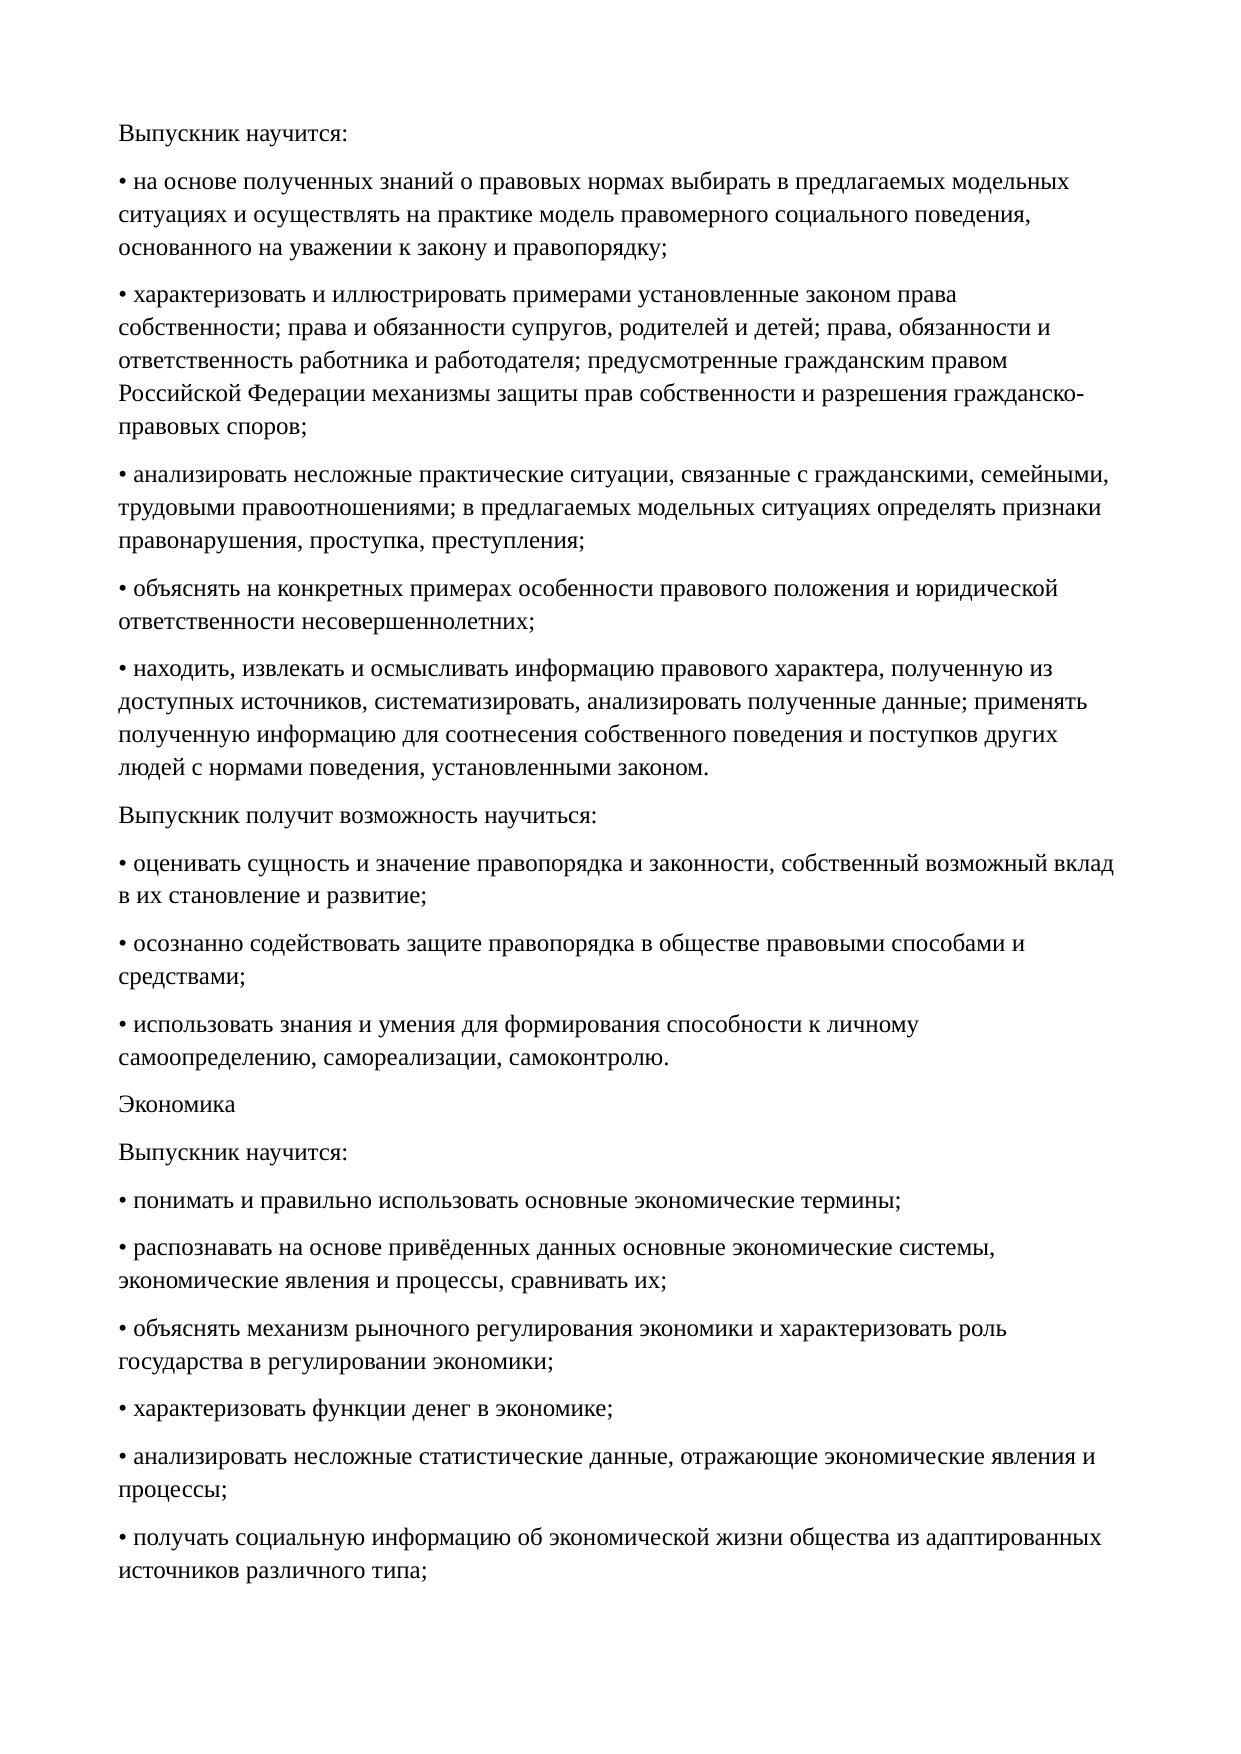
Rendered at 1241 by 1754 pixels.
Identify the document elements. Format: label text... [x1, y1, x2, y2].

text Выпускник получит возможность научиться: [118, 800, 1122, 829]
text • находить, извлекать и осмысливать информацию правового характера, полученную из доступных источников, систематизировать, анализировать полученные данные; применять полученную информацию для соотнесения собственного поведения и поступков других людей с нормами поведения, установленными законом. [118, 653, 1122, 781]
text • на основе полученных знаний о правовых нормах выбирать в предлагаемых модельных ситуациях и осуществлять на практике модель правомерного социального поведения, основанного на уважении к закону и правопорядку; [118, 166, 1122, 261]
text • понимать и правильно использовать основные экономические термины; [118, 1185, 1122, 1213]
text • объяснять механизм рыночного регулирования экономики и характеризовать роль государства в регулировании экономики; [118, 1313, 1122, 1375]
text • объяснять на конкретных примерах особенности правового положения и юридической ответственности несовершеннолетних; [118, 573, 1122, 634]
text • распознавать на основе привёденных данных основные экономические системы, экономические явления и процессы, сравнивать их; [118, 1232, 1122, 1294]
text • характеризовать и иллюстрировать примерами установленные законом права собственности; права и обязанности супругов, родителей и детей; права, обязанности и ответственность работника и работодателя; предусмотренные гражданским правом Российской Федерации механизмы защиты прав собственности и разрешения гражданско-правовых споров; [118, 279, 1122, 440]
text • получать социальную информацию об экономической жизни общества из адаптированных источников различного типа; [118, 1522, 1122, 1583]
text • характеризовать функции денег в экономике; [118, 1393, 1122, 1422]
text • осознанно содействовать защите правопорядка в обществе правовыми способами и средствами; [118, 928, 1122, 990]
text • использовать знания и умения для формирования способности к личному самоопределению, самореализации, самоконтролю. [118, 1009, 1122, 1071]
text • анализировать несложные статистические данные, отражающие экономические явления и процессы; [118, 1441, 1122, 1503]
text Выпускник научится: [118, 1137, 1122, 1166]
text • оценивать сущность и значение правопорядка и законности, собственный возможный вклад в их становление и развитие; [118, 848, 1122, 909]
text Выпускник научится: [118, 118, 1122, 147]
text Экономика [118, 1089, 1122, 1118]
text • анализировать несложные практические ситуации, связанные с гражданскими, семейными, трудовыми правоотношениями; в предлагаемых модельных ситуациях определять признаки правонарушения, проступка, преступления; [118, 459, 1122, 554]
